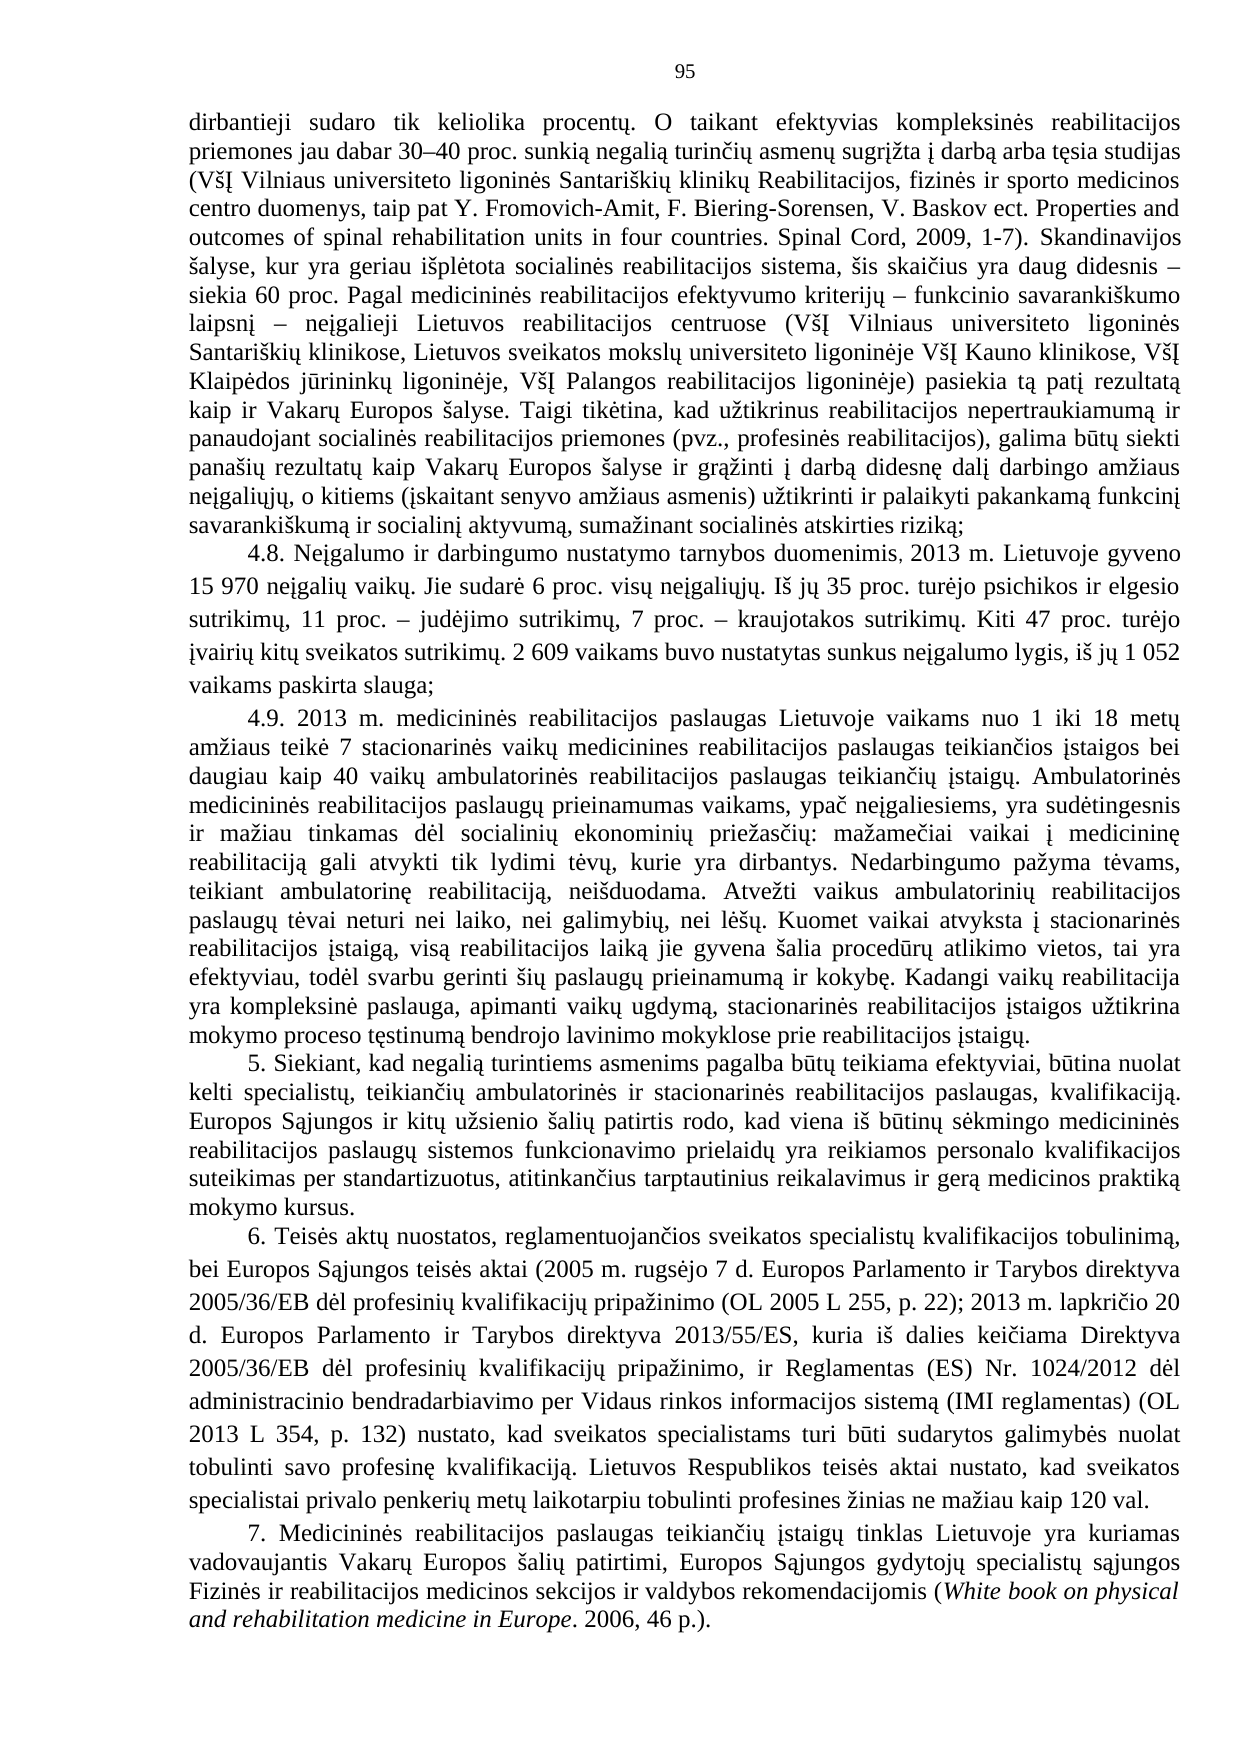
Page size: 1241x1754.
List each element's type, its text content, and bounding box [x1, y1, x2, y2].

text 7. Medicininės reabilitacijos paslaugas teikiančių įstaigų tinklas Lietuvoje yra kuriamas vadovaujantis Vakarų Europos šalių patirtimi, Europos Sąjungos gydytojų specialistų sąjungos Fizinės ir reabilitacijos medicinos sekcijos ir valdybos rekomendacijomis (White book on physical and rehabilitation medicine in Europe. 2006, 46 p.). [188, 1518, 1181, 1633]
text 5. Siekiant, kad negalią turintiems asmenims pagalba būtų teikiama efektyviai, būtina nuolat kelti specialistų, teikiančių ambulatorinės ir stacionarinės reabilitacijos paslaugas, kvalifikaciją. Europos Sąjungos ir kitų užsienio šalių patirtis rodo, kad viena iš būtinų sėkmingo medicininės reabilitacijos paslaugų sistemos funkcionavimo prielaidų yra reikiamos personalo kvalifikacijos suteikimas per standartizuotus, atitinkančius tarptautinius reikalavimus ir gerą medicinos praktiką mokymo kursus. [188, 1048, 1181, 1221]
text 6. Teisės aktų nuostatos, reglamentuojančios sveikatos specialistų kvalifikacijos tobulinimą, bei Europos Sąjungos teisės aktai (2005 m. rugsėjo 7 d. Europos Parlamento ir Tarybos direktyva 2005/36/EB dėl profesinių kvalifikacijų pripažinimo (OL 2005 L 255, p. 22); 2013 m. lapkričio 20 d. Europos Parlamento ir Tarybos direktyva 2013/55/ES, kuria iš dalies keičiama Direktyva 2005/36/EB dėl profesinių kvalifikacijų pripažinimo, ir Reglamentas (ES) Nr. 1024/2012 dėl administracinio bendradarbiavimo per Vidaus rinkos informacijos sistemą (IMI reglamentas) (OL 2013 L 354, p. 132) nustato, kad sveikatos specialistams turi būti sudarytos galimybės nuolat tobulinti savo profesinę kvalifikaciją. Lietuvos Respublikos teisės aktai nustato, kad sveikatos specialistai privalo penkerių metų laikotarpiu tobulinti profesines žinias ne mažiau kaip 120 val. [188, 1221, 1181, 1514]
text 4.8. Neįgalumo ir darbingumo nustatymo tarnybos duomenimis, 2013 m. Lietuvoje gyveno 15 970 neįgalių vaikų. Jie sudarė 6 proc. visų neįgaliųjų. Iš jų 35 proc. turėjo psichikos ir elgesio sutrikimų, 11 proc. – judėjimo sutrikimų, 7 proc. – kraujotakos sutrikimų. Kiti 47 proc. turėjo įvairių kitų sveikatos sutrikimų. 2 609 vaikams buvo nustatytas sunkus neįgalumo lygis, iš jų 1 052 vaikams paskirta slauga; [188, 538, 1181, 699]
text dirbantieji sudaro tik keliolika procentų. O taikant efektyvias kompleksinės reabilitacijos priemones jau dabar 30–40 proc. sunkią negalią turinčių asmenų sugrįžta į darbą arba tęsia studijas (VšĮ Vilniaus universiteto ligoninės Santariškių klinikų Reabilitacijos, fizinės ir sporto medicinos centro duomenys, taip pat Y. Fromovich-Amit, F. Biering-Sorensen, V. Baskov ect. Properties and outcomes of spinal rehabilitation units in four countries. Spinal Cord, 2009, 1-7). Skandinavijos šalyse, kur yra geriau išplėtota socialinės reabilitacijos sistema, šis skaičius yra daug didesnis – siekia 60 proc. Pagal medicininės reabilitacijos efektyvumo kriterijų – funkcinio savarankiškumo laipsnį – neįgalieji Lietuvos reabilitacijos centruose (VšĮ Vilniaus universiteto ligoninės Santariškių klinikose, Lietuvos sveikatos mokslų universiteto ligoninėje VšĮ Kauno klinikose, VšĮ Klaipėdos jūrininkų ligoninėje, VšĮ Palangos reabilitacijos ligoninėje) pasiekia tą patį rezultatą kaip ir Vakarų Europos šalyse. Taigi tikėtina, kad užtikrinus reabilitacijos nepertraukiamumą ir panaudojant socialinės reabilitacijos priemones (pvz., profesinės reabilitacijos), galima būtų siekti panašių rezultatų kaip Vakarų Europos šalyse ir grąžinti į darbą didesnę dalį darbingo amžiaus neįgaliųjų, o kitiems (įskaitant senyvo amžiaus asmenis) užtikrinti ir palaikyti pakankamą funkcinį savarankiškumą ir socialinį aktyvumą, sumažinant socialinės atskirties riziką; [188, 107, 1181, 538]
text 4.9. 2013 m. medicininės reabilitacijos paslaugas Lietuvoje vaikams nuo 1 iki 18 metų amžiaus teikė 7 stacionarinės vaikų medicinines reabilitacijos paslaugas teikiančios įstaigos bei daugiau kaip 40 vaikų ambulatorinės reabilitacijos paslaugas teikiančių įstaigų. Ambulatorinės medicininės reabilitacijos paslaugų prieinamumas vaikams, ypač neįgaliesiems, yra sudėtingesnis ir mažiau tinkamas dėl socialinių ekonominių priežasčių: mažamečiai vaikai į medicininę reabilitaciją gali atvykti tik lydimi tėvų, kurie yra dirbantys. Nedarbingumo pažyma tėvams, teikiant ambulatorinę reabilitaciją, neišduodama. Atvežti vaikus ambulatorinių reabilitacijos paslaugų tėvai neturi nei laiko, nei galimybių, nei lėšų. Kuomet vaikai atvyksta į stacionarinės reabilitacijos įstaigą, visą reabilitacijos laiką jie gyvena šalia procedūrų atlikimo vietos, tai yra efektyviau, todėl svarbu gerinti šių paslaugų prieinamumą ir kokybę. Kadangi vaikų reabilitacija yra kompleksinė paslauga, apimanti vaikų ugdymą, stacionarinės reabilitacijos įstaigos užtikrina mokymo proceso tęstinumą bendrojo lavinimo mokyklose prie reabilitacijos įstaigų. [188, 703, 1181, 1048]
